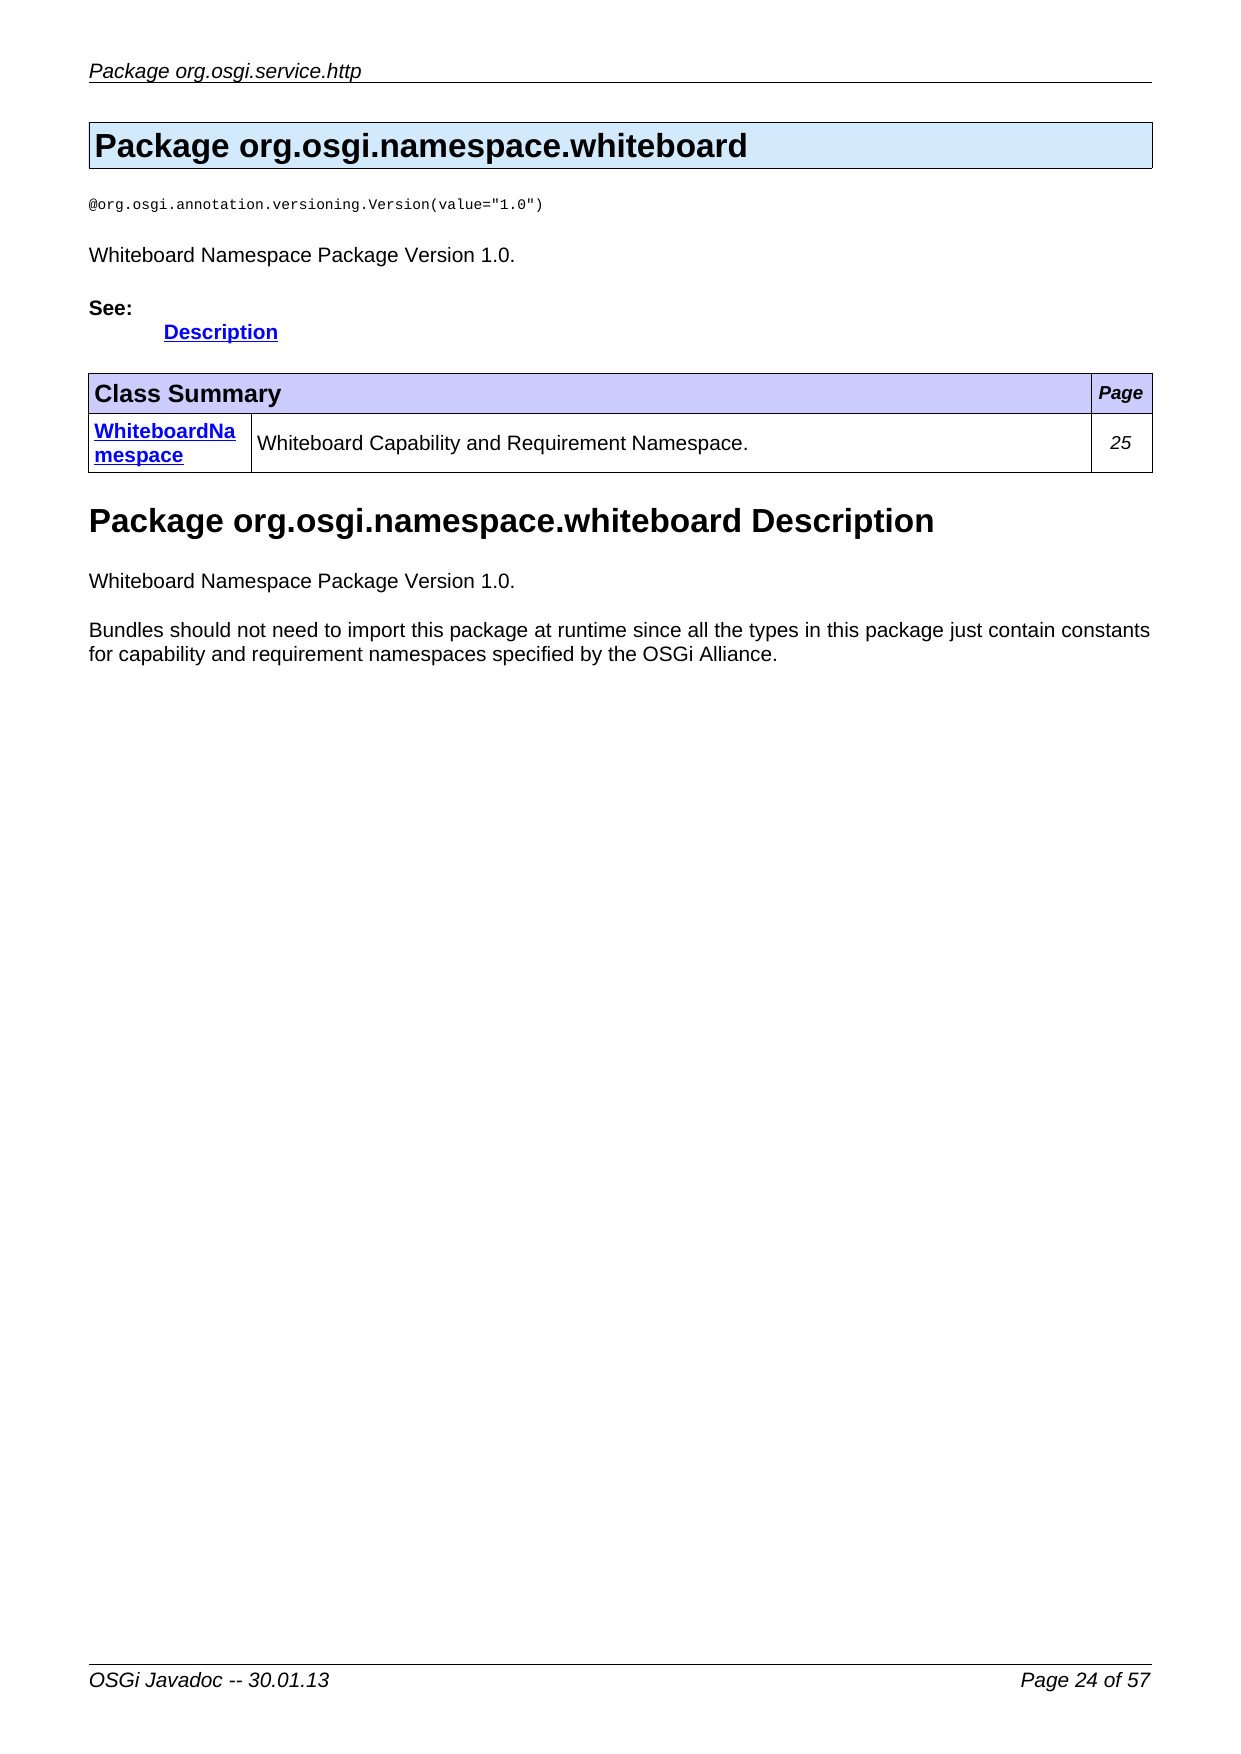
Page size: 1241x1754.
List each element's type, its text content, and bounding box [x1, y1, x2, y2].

table_header Page [1092, 374, 1152, 413]
text Description [163, 320, 1152, 344]
text Whiteboard Namespace Package Version 1.0. [88, 569, 1152, 593]
text @org.osgi.annotation.versioning.Version(value="1.0") [88, 197, 1152, 213]
subtitle Package org.osgi.namespace.whiteboard [90, 123, 1152, 168]
text Bundles should not need to import this package at runtime since all the types in this package just contain constants for capability and requirement namespaces specified by the OSGi Alliance. [88, 618, 1152, 666]
table_cell 24 [1092, 414, 1152, 472]
text Whiteboard Namespace Package Version 1.0. [88, 243, 1152, 267]
table_cell Whiteboard Capability and Requirement Namespace. [252, 414, 1091, 472]
table_header Class Summary [89, 374, 1091, 413]
table_cell WhiteboardNamespace [89, 414, 251, 472]
text Package org.osgi.namespace.whiteboard Description [88, 502, 1152, 540]
text See: [88, 296, 1152, 320]
